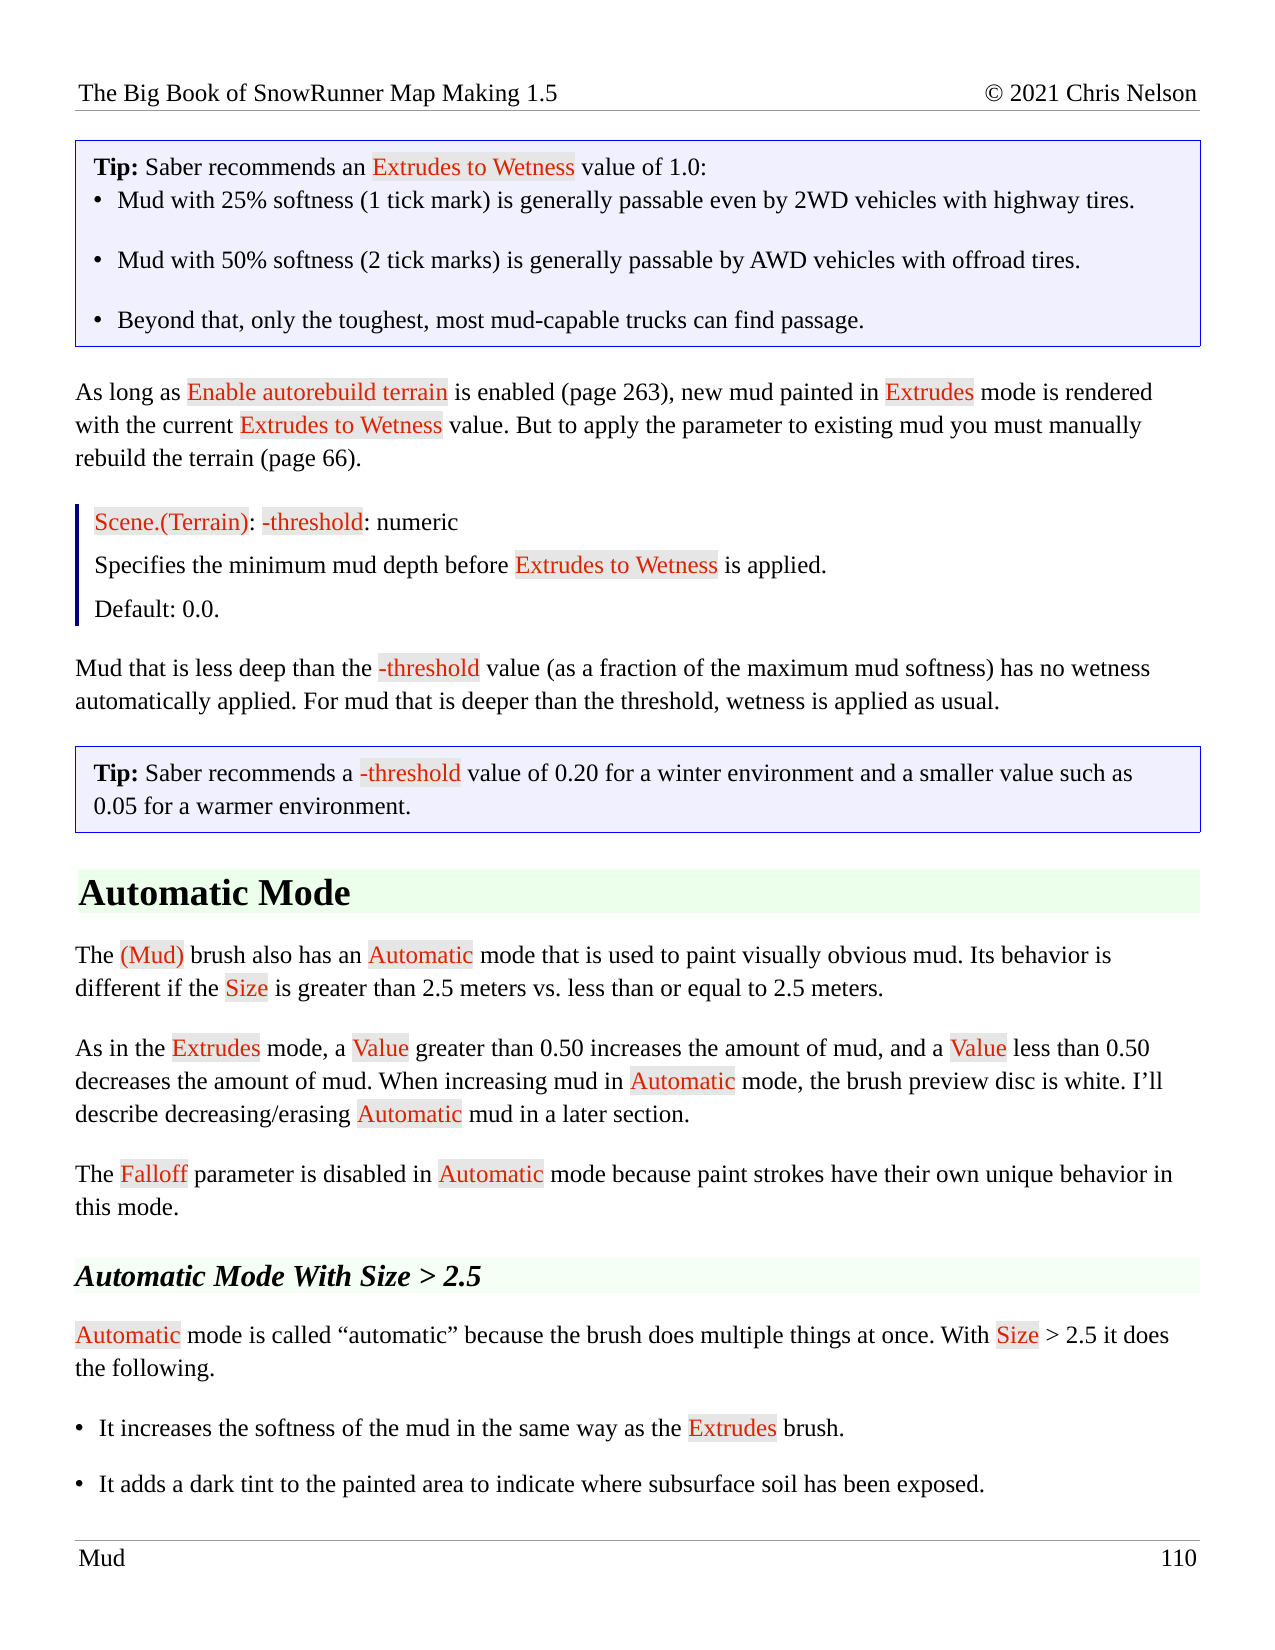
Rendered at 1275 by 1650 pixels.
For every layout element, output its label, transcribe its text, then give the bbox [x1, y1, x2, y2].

text As long as Enable autorebuild terrain is enabled (page 263), new mud painted in Extrudes mode is rendered with the current Extrudes to Wetness value. But to apply the parameter to existing mud you must manually rebuild the terrain (page 66). [75, 377, 1200, 472]
list Beyond that, only the toughest, most mud-capable trucks can find passage. [76, 293, 1200, 346]
list Mud with 50% softness (2 tick marks) is generally passable by AWD vehicles with offroad tires. [76, 233, 1200, 274]
subtitle Automatic Mode [78, 869, 1200, 913]
text As in the Extrudes mode, a Value greater than 0.50 increases the amount of mud, and a Value less than 0.50 decreases the amount of mud. When increasing mud in Automatic mode, the brush preview disc is white. I’ll describe decreasing/erasing Automatic mud in a later section. [75, 1033, 1200, 1128]
list Saber recommends an Extrudes to Wetness value of 1.0: [76, 141, 1200, 173]
text The (Mud) brush also has an Automatic mode that is used to paint visually obvious mud. Its behavior is different if the Size is greater than 2.5 meters vs. less than or equal to 2.5 meters. [75, 940, 1200, 1002]
text Mud that is less deep than the -threshold value (as a fraction of the maximum mud softness) has no wetness automatically applied. For mud that is deeper than the threshold, wetness is applied as usual. [75, 653, 1200, 714]
text Specifies the minimum mud depth before Extrudes to Wetness is applied. [79, 547, 1200, 579]
text The Falloff parameter is disabled in Automatic mode because paint strokes have their own unique behavior in this mode. [75, 1159, 1200, 1221]
text Default: 0.0. [79, 591, 1200, 626]
subtitle Automatic Mode With Size > 2.5 [75, 1258, 1200, 1293]
list It adds a dark tint to the painted area to indicate where subsurface soil has been exposed. [75, 1469, 1200, 1498]
list Mud with 25% softness (1 tick mark) is generally passable even by 2WD vehicles with highway tires. [76, 173, 1200, 214]
text Scene.(Terrain): -threshold: numeric [75, 503, 1200, 535]
list Saber recommends a -threshold value of 0.20 for a winter environment and a smaller value such as 0.05 for a warmer environment. [76, 747, 1200, 832]
list It increases the softness of the mud in the same way as the Extrudes brush. [75, 1413, 1200, 1442]
text Automatic mode is called “automatic” because the brush does multiple things at once. With Size > 2.5 it does the following. [75, 1321, 1200, 1382]
